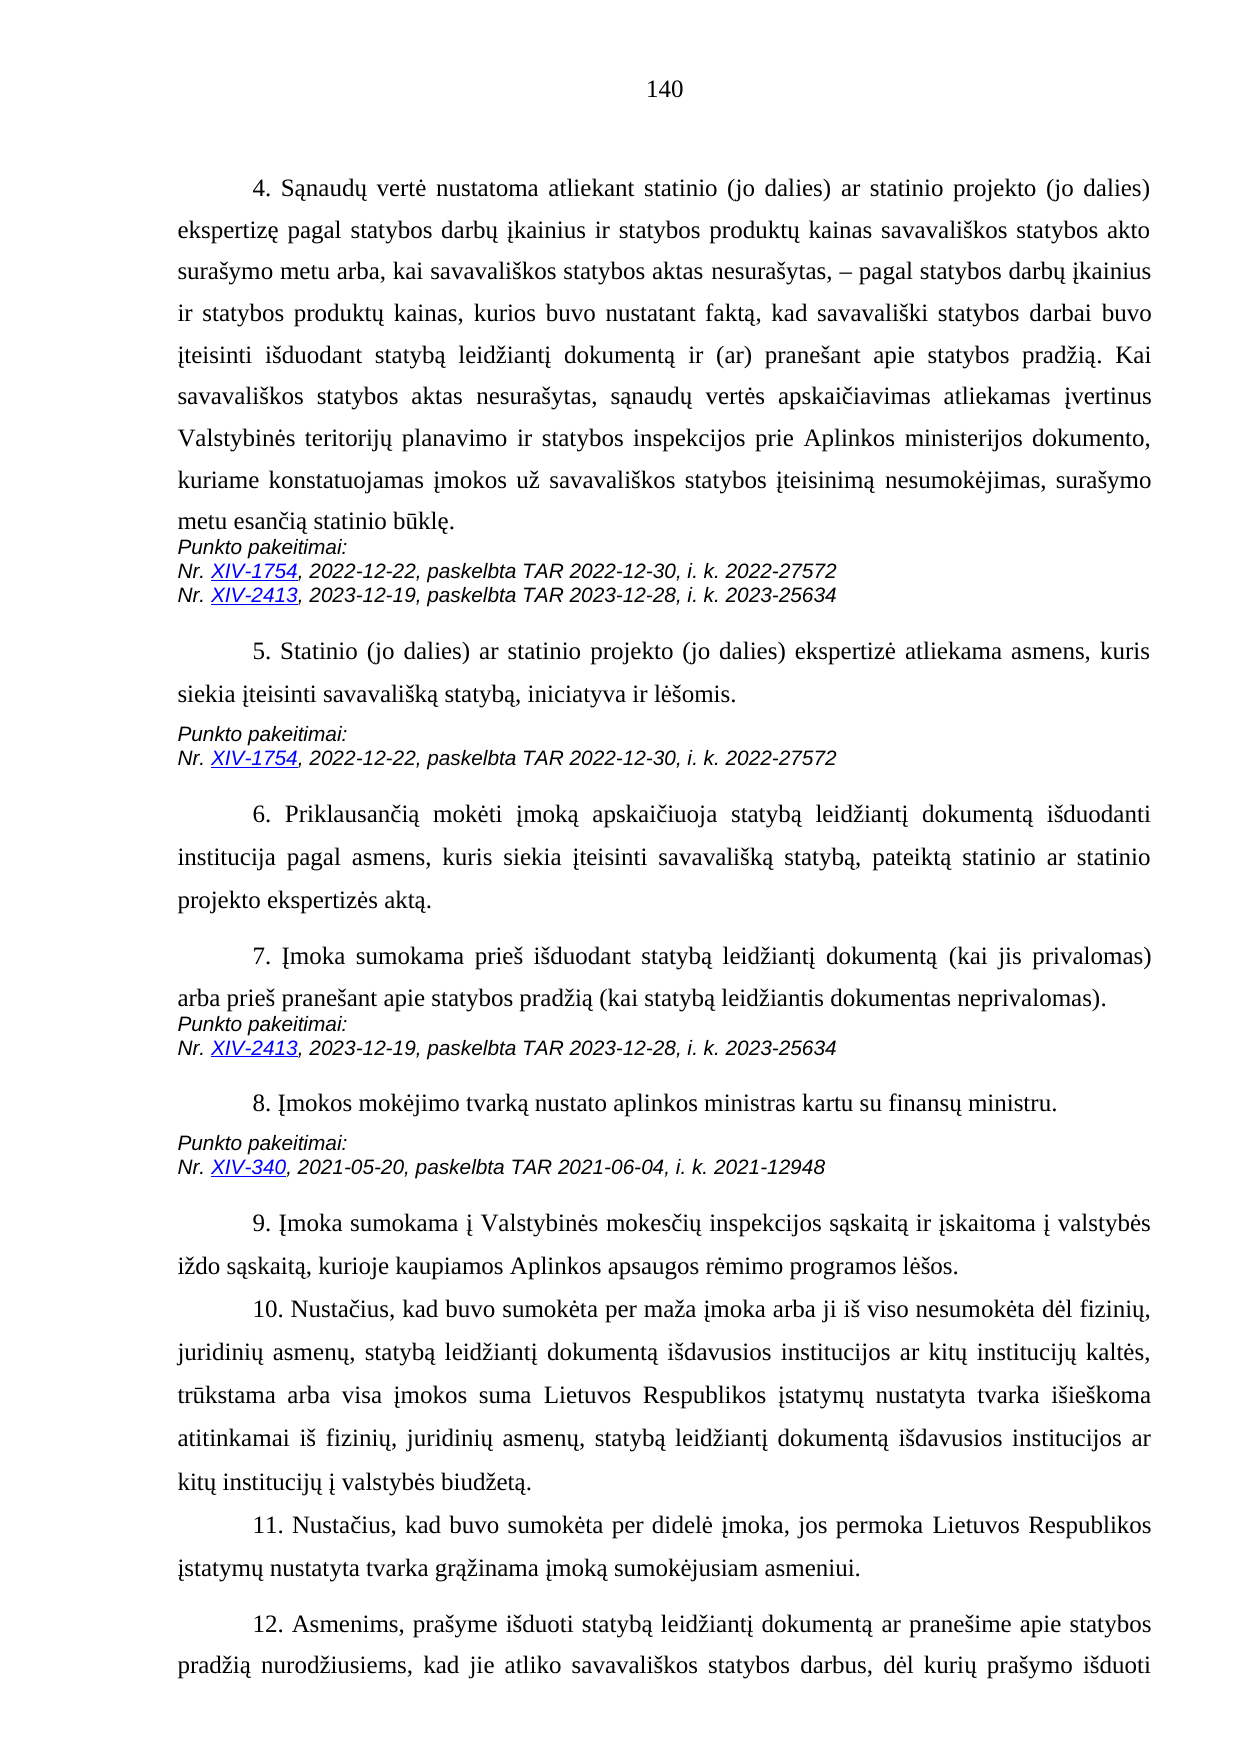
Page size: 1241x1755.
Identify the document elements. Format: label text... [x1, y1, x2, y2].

text Nr. XIV-1754, 2022-12-22, paskelbta TAR 2022-12-30, i. k. 2022-27572 [177, 746, 1152, 770]
text Punkto pakeitimai: [177, 722, 1152, 746]
text 9. Įmoka sumokama į Valstybinės mokesčių inspekcijos sąskaitą ir įskaitoma į valstybės iždo sąskaitą, kurioje kaupiamos Aplinkos apsaugos rėmimo programos lėšos. [177, 1208, 1152, 1280]
text Nr. XIV-2413, 2023-12-19, paskelbta TAR 2023-12-28, i. k. 2023-25634 [177, 583, 1152, 607]
text 8. Įmokos mokėjimo tvarką nustato aplinkos ministras kartu su finansų ministru. [177, 1088, 1152, 1117]
text Nr. XIV-340, 2021-05-20, paskelbta TAR 2021-06-04, i. k. 2021-12948 [177, 1155, 1152, 1179]
text 5. Statinio (jo dalies) ar statinio projekto (jo dalies) ekspertizė atliekama asmens, kuris siekia įteisinti savavališką statybą, iniciatyva ir lėšomis. [177, 636, 1152, 708]
text Nr. XIV-2413, 2023-12-19, paskelbta TAR 2023-12-28, i. k. 2023-25634 [177, 1035, 1152, 1059]
text 7. Įmoka sumokama prieš išduodant statybą leidžiantį dokumentą (kai jis privalomas) arba prieš pranešant apie statybos pradžią (kai statybą leidžiantis dokumentas neprivalomas). [177, 928, 1152, 1011]
text 10. Nustačius, kad buvo sumokėta per maža įmoka arba ji iš viso nesumokėta dėl fizinių, juridinių asmenų, statybą leidžiantį dokumentą išdavusios institucijos ar kitų institucijų kaltės, trūkstama arba visa įmokos suma Lietuvos Respublikos įstatymų nustatyta tvarka išieškoma atitinkamai iš fizinių, juridinių asmenų, statybą leidžiantį dokumentą išdavusios institucijos ar kitų institucijų į valstybės biudžetą. [177, 1294, 1152, 1495]
text Punkto pakeitimai: [177, 1131, 1152, 1155]
text 6. Priklausančią mokėti įmoką apskaičiuoja statybą leidžiantį dokumentą išduodanti institucija pagal asmens, kuris siekia įteisinti savavališką statybą, pateiktą statinio ar statinio projekto ekspertizės aktą. [177, 799, 1152, 914]
text Punkto pakeitimai: [177, 1011, 1152, 1035]
text 11. Nustačius, kad buvo sumokėta per didelė įmoka, jos permoka Lietuvos Respublikos įstatymų nustatyta tvarka grąžinama įmoką sumokėjusiam asmeniui. [177, 1510, 1152, 1582]
text 4. Sąnaudų vertė nustatoma atliekant statinio (jo dalies) ar statinio projekto (jo dalies) ekspertizę pagal statybos darbų įkainius ir statybos produktų kainas savavališkos statybos akto surašymo metu arba, kai savavališkos statybos aktas nesurašytas, – pagal statybos darbų įkainius ir statybos produktų kainas, kurios buvo nustatant faktą, kad savavališki statybos darbai buvo įteisinti išduodant statybą leidžiantį dokumentą ir (ar) pranešant apie statybos pradžią. Kai savavališkos statybos aktas nesurašytas, sąnaudų vertės apskaičiavimas atliekamas įvertinus Valstybinės teritorijų planavimo ir statybos inspekcijos prie Aplinkos ministerijos dokumento, kuriame konstatuojamas įmokos už savavališkos statybos įteisinimą nesumokėjimas, surašymo metu esančią statinio būklę. [177, 160, 1152, 535]
text 12. Asmenims, prašyme išduoti statybą leidžiantį dokumentą ar pranešime apie statybos pradžią nurodžiusiems, kad jie atliko savavališkos statybos darbus, dėl kurių prašymo išduoti [177, 1596, 1152, 1679]
text Nr. XIV-1754, 2022-12-22, paskelbta TAR 2022-12-30, i. k. 2022-27572 [177, 559, 1152, 583]
text Punkto pakeitimai: [177, 535, 1152, 559]
